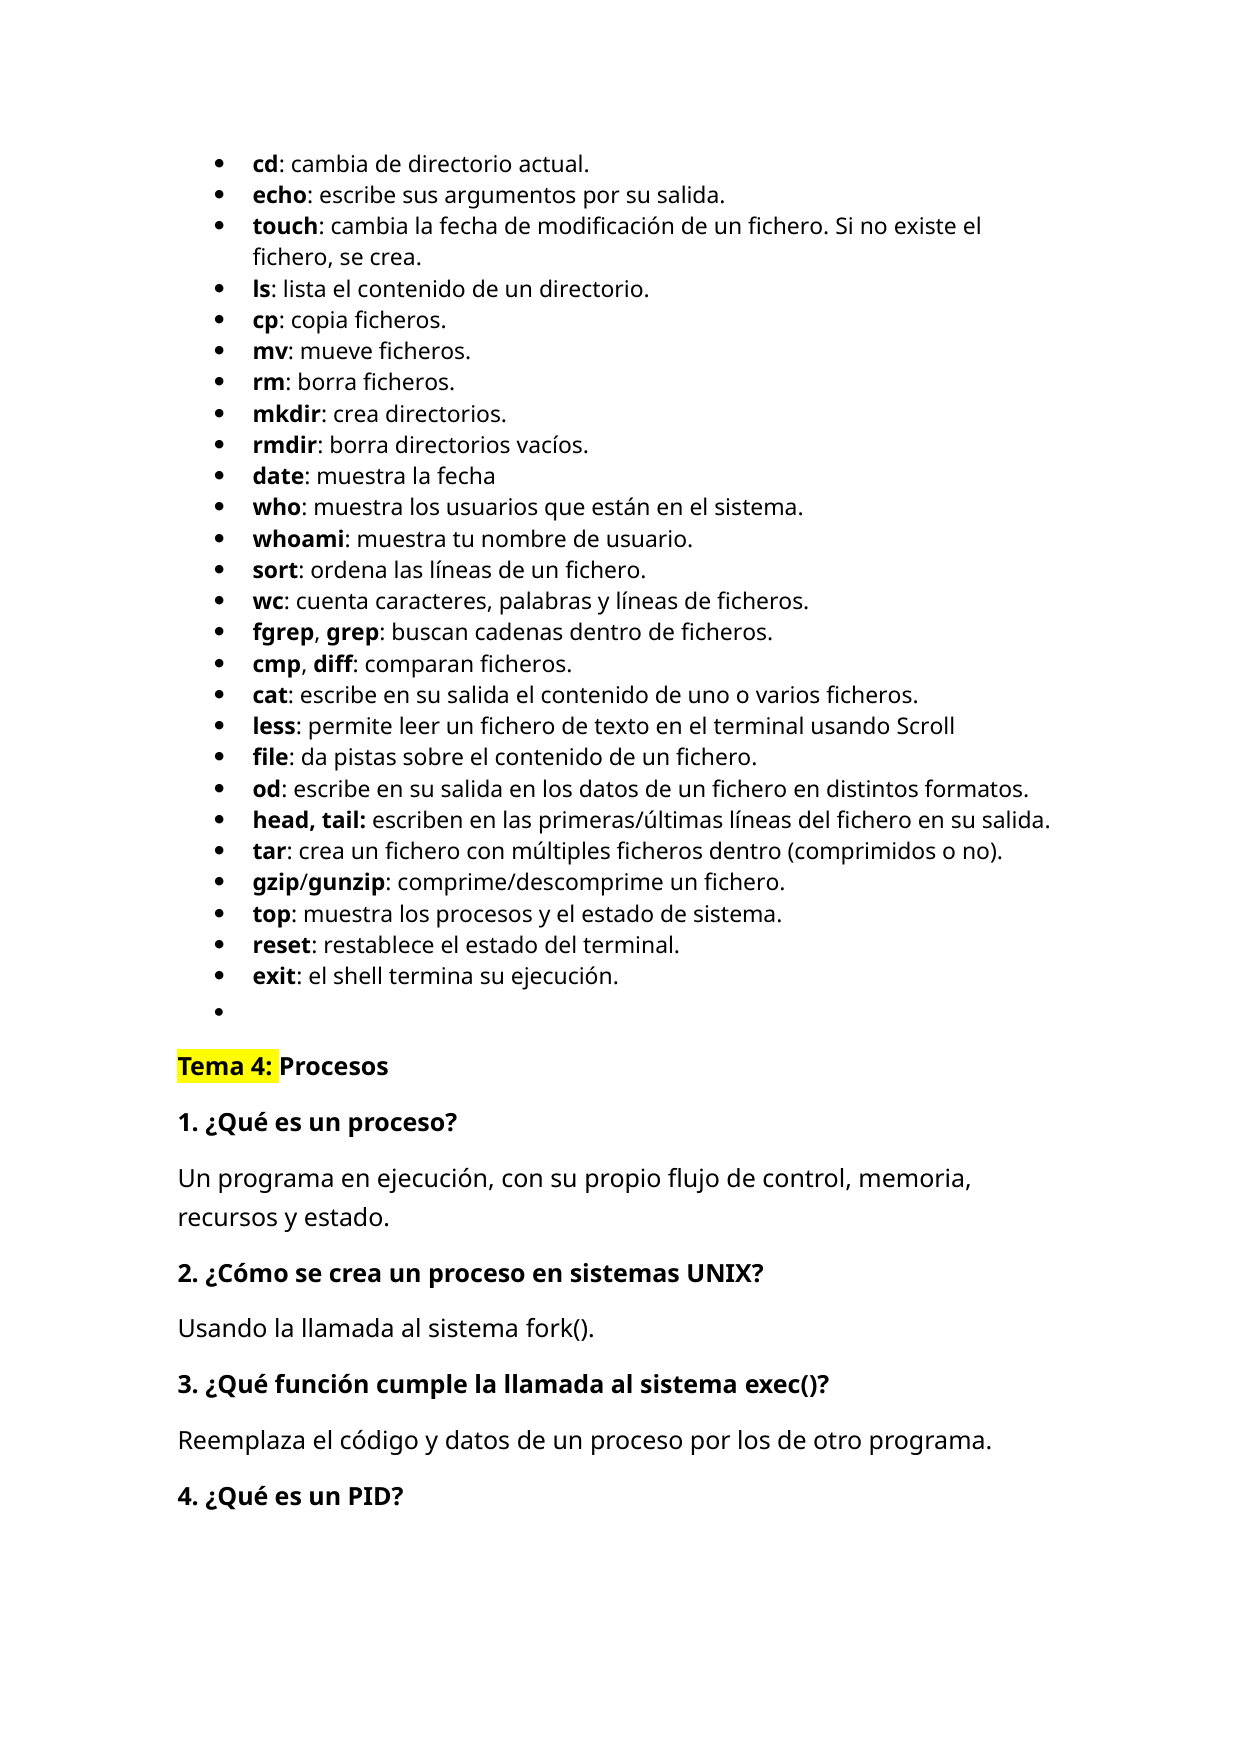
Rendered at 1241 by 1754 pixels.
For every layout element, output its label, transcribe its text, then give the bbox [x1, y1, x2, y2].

list od: escribe en su salida en los datos de un fichero en distintos formatos. [215, 773, 1063, 804]
list wc: cuenta caracteres, palabras y líneas de ficheros. [215, 585, 1063, 616]
list exit: el shell termina su ejecución. [215, 960, 1063, 991]
text 3. ¿Qué función cumple la llamada al sistema exec()? [177, 1367, 1063, 1401]
list rm: borra ficheros. [215, 366, 1063, 398]
list top: muestra los procesos y el estado de sistema. [215, 898, 1063, 929]
list mv: mueve ficheros. [215, 335, 1063, 366]
text Reemplaza el código y datos de un proceso por los de otro programa. [177, 1423, 1063, 1457]
list cmp, diff: comparan ficheros. [215, 648, 1063, 679]
text Tema 4: Procesos [177, 1049, 1063, 1083]
list fgrep, grep: buscan cadenas dentro de ficheros. [215, 616, 1063, 648]
list rmdir: borra directorios vacíos. [215, 429, 1063, 460]
list cp: copia ficheros. [215, 304, 1063, 335]
list reset: restablece el estado del terminal. [215, 929, 1063, 960]
text 1. ¿Qué es un proceso? [177, 1104, 1063, 1138]
list ls: lista el contenido de un directorio. [215, 273, 1063, 304]
list date: muestra la fecha [215, 460, 1063, 491]
list less: permite leer un fichero de texto en el terminal usando Scroll [215, 710, 1063, 741]
text Usando la llamada al sistema fork(). [177, 1311, 1063, 1345]
list echo: escribe sus argumentos por su salida. [215, 179, 1063, 210]
list mkdir: crea directorios. [215, 398, 1063, 429]
list whoami: muestra tu nombre de usuario. [215, 523, 1063, 554]
list sort: ordena las líneas de un fichero. [215, 554, 1063, 585]
list file: da pistas sobre el contenido de un fichero. [215, 741, 1063, 773]
list cd: cambia de directorio actual. [215, 148, 1063, 179]
list who: muestra los usuarios que están en el sistema. [215, 491, 1063, 523]
list cat: escribe en su salida el contenido de uno o varios ficheros. [215, 679, 1063, 710]
list tar: crea un fichero con múltiples ficheros dentro (comprimidos o no). [215, 835, 1063, 866]
text 4. ¿Qué es un PID? [177, 1479, 1063, 1513]
text 2. ¿Cómo se crea un proceso en sistemas UNIX? [177, 1255, 1063, 1289]
text Un programa en ejecución, con su propio flujo de control, memoria, recursos y estado. [177, 1160, 1063, 1233]
list touch: cambia la fecha de modificación de un fichero. Si no existe el fichero, se crea. [215, 210, 1063, 273]
list gzip/gunzip: comprime/descomprime un fichero. [215, 866, 1063, 898]
list head, tail: escriben en las primeras/últimas líneas del fichero en su salida. [215, 804, 1063, 835]
